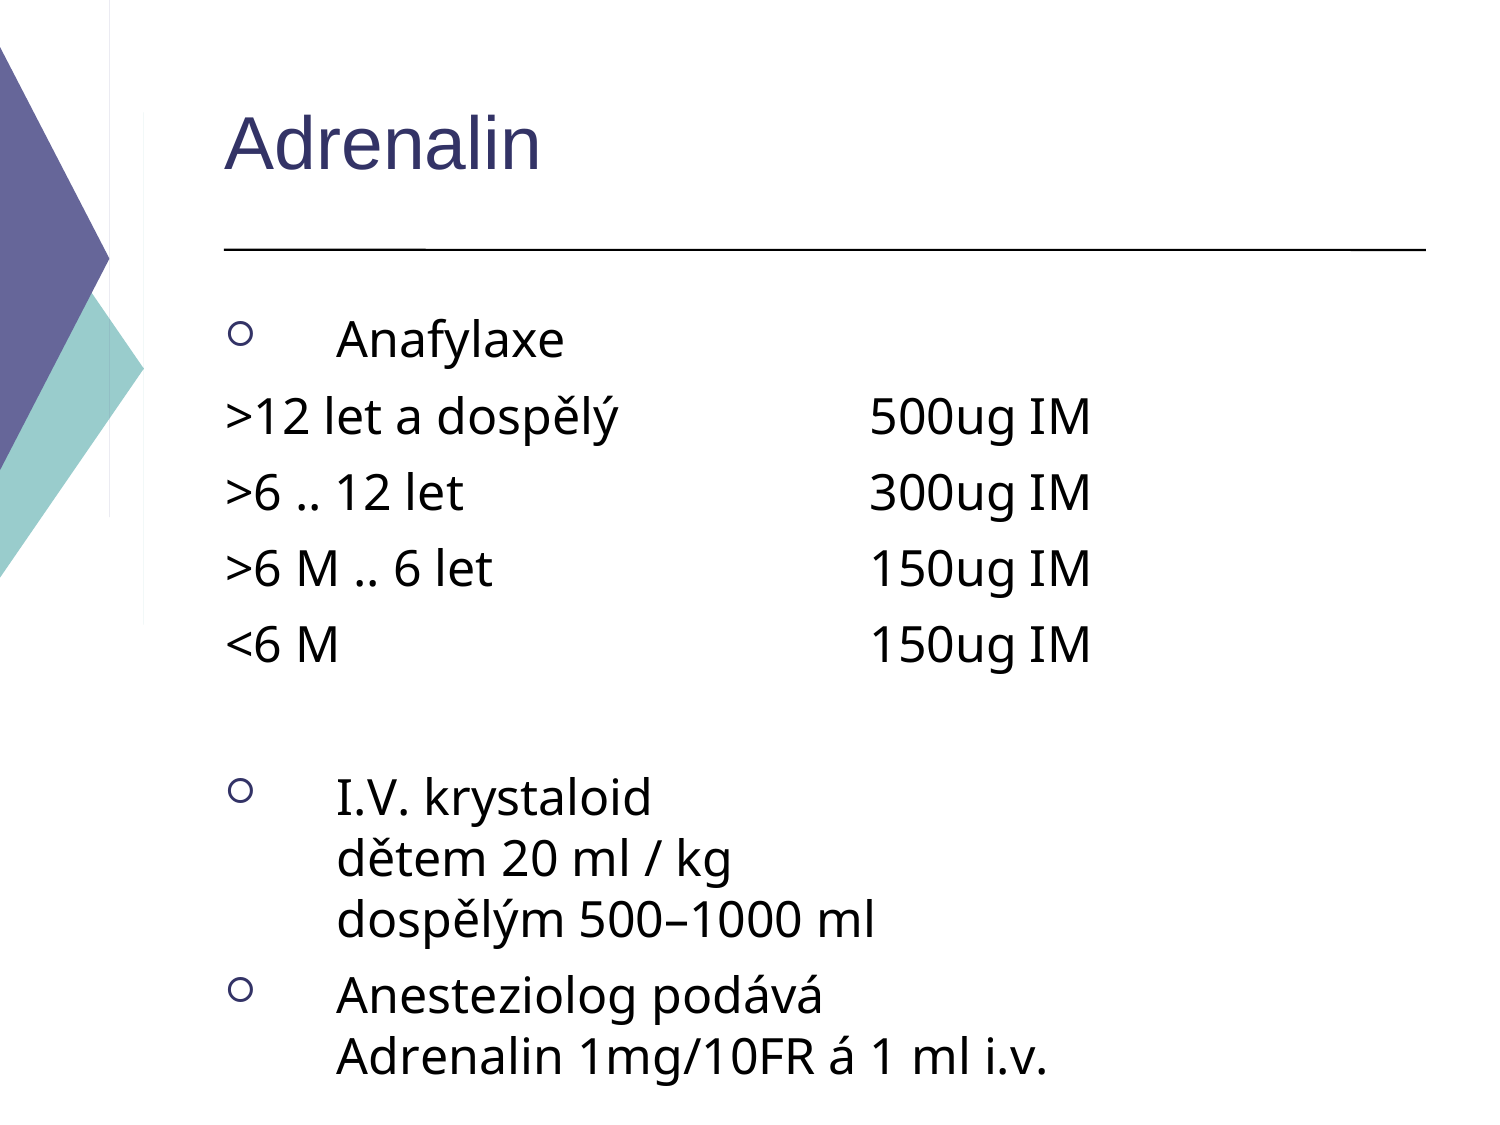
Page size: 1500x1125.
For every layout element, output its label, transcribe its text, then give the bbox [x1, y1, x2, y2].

title Adrenalin [224, 48, 1424, 229]
list Anafylaxe >12 let a dospělý 500ug IM >6 .. 12 let 300ug IM >6 M .. 6 let 150ug IM <6 M 150ug IM I.V. krystaloid dětem 20 ml / kg dospělým 500–1000 ml Anesteziolog podává Adrenalin 1mg/10FR á 1 ml i.v. [224, 299, 1424, 1125]
